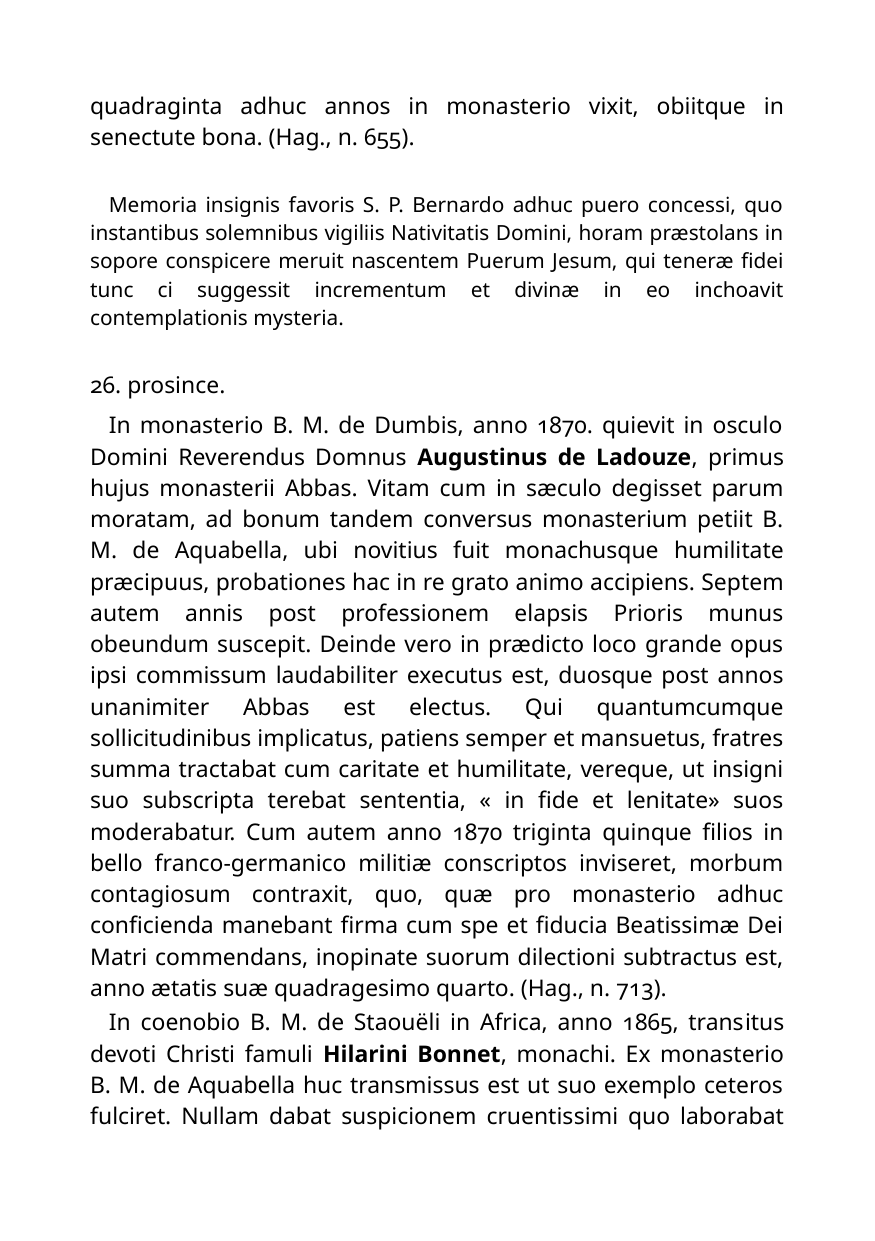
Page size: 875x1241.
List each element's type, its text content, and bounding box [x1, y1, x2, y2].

text 26. prosince. [90, 369, 784, 401]
text Memoria insignis favoris S. P. Bernardo adhuc puero concessi, quo instantibus solemnibus vigiliis Nativitatis Domini, horam præstolans in sopore conspicere meruit nascentem Puerum Jesum, qui teneræ fidei tunc ci suggessit incrementum et divinæ in eo inchoavit contemplationis mysteria. [90, 190, 784, 332]
text In coenobio B. M. de Staouëli in Africa, anno 1865, trans­itus devoti Christi famuli Hilarini Bonnet, monachi. Ex monasterio B. M. de Aquabella huc transmissus est ut suo exemplo ceteros fulciret. Nullam dabat suspicionem cruentis­simi quo laborabat [90, 1006, 784, 1131]
text In monasterio B. M. de Dumbis, anno 1870. quievit in osculo Domini Reverendus Domnus Augustinus de Ladouze, primus hujus monasterii Abbas. Vitam cum in sæculo degisset parum moratam, ad bonum tandem conversus monasterium petiit B. M. de Aquabella, ubi novitius fuit monachusque humilitate præcipuus, probationes hac in re grato animo accipiens. Septem autem annis post professionem elapsis Prioris munus obeundum suscepit. Deinde vero in prædicto loco grande opus ipsi commissum laudabiliter executus est, duosque post annos unanimiter Abbas est electus. Qui quantumcumque sollicitudinibus implicatus, patiens semper et mansuetus, fratres summa tractabat cum caritate et humilitate, vereque, ut insigni suo subscripta terebat sententia, « in fide et lenitate» suos moderabatur. Cum autem anno 1870 triginta quinque filios in bello franco-germanico militiæ conscriptos inviseret, morbum contagiosum contraxit, quo, quæ pro monasterio adhuc conficienda manebant firma cum spe et fiducia Beatissimæ Dei Matri commendans, inopinate suorum dilectioni subtractus est, anno ætatis suæ quadragesimo quarto. (Hag., n. 713). [90, 409, 784, 1003]
text quadraginta adhuc annos in mona­sterio vixit, obiitque in senectute bona. (Hag., n. 655). [90, 90, 784, 152]
